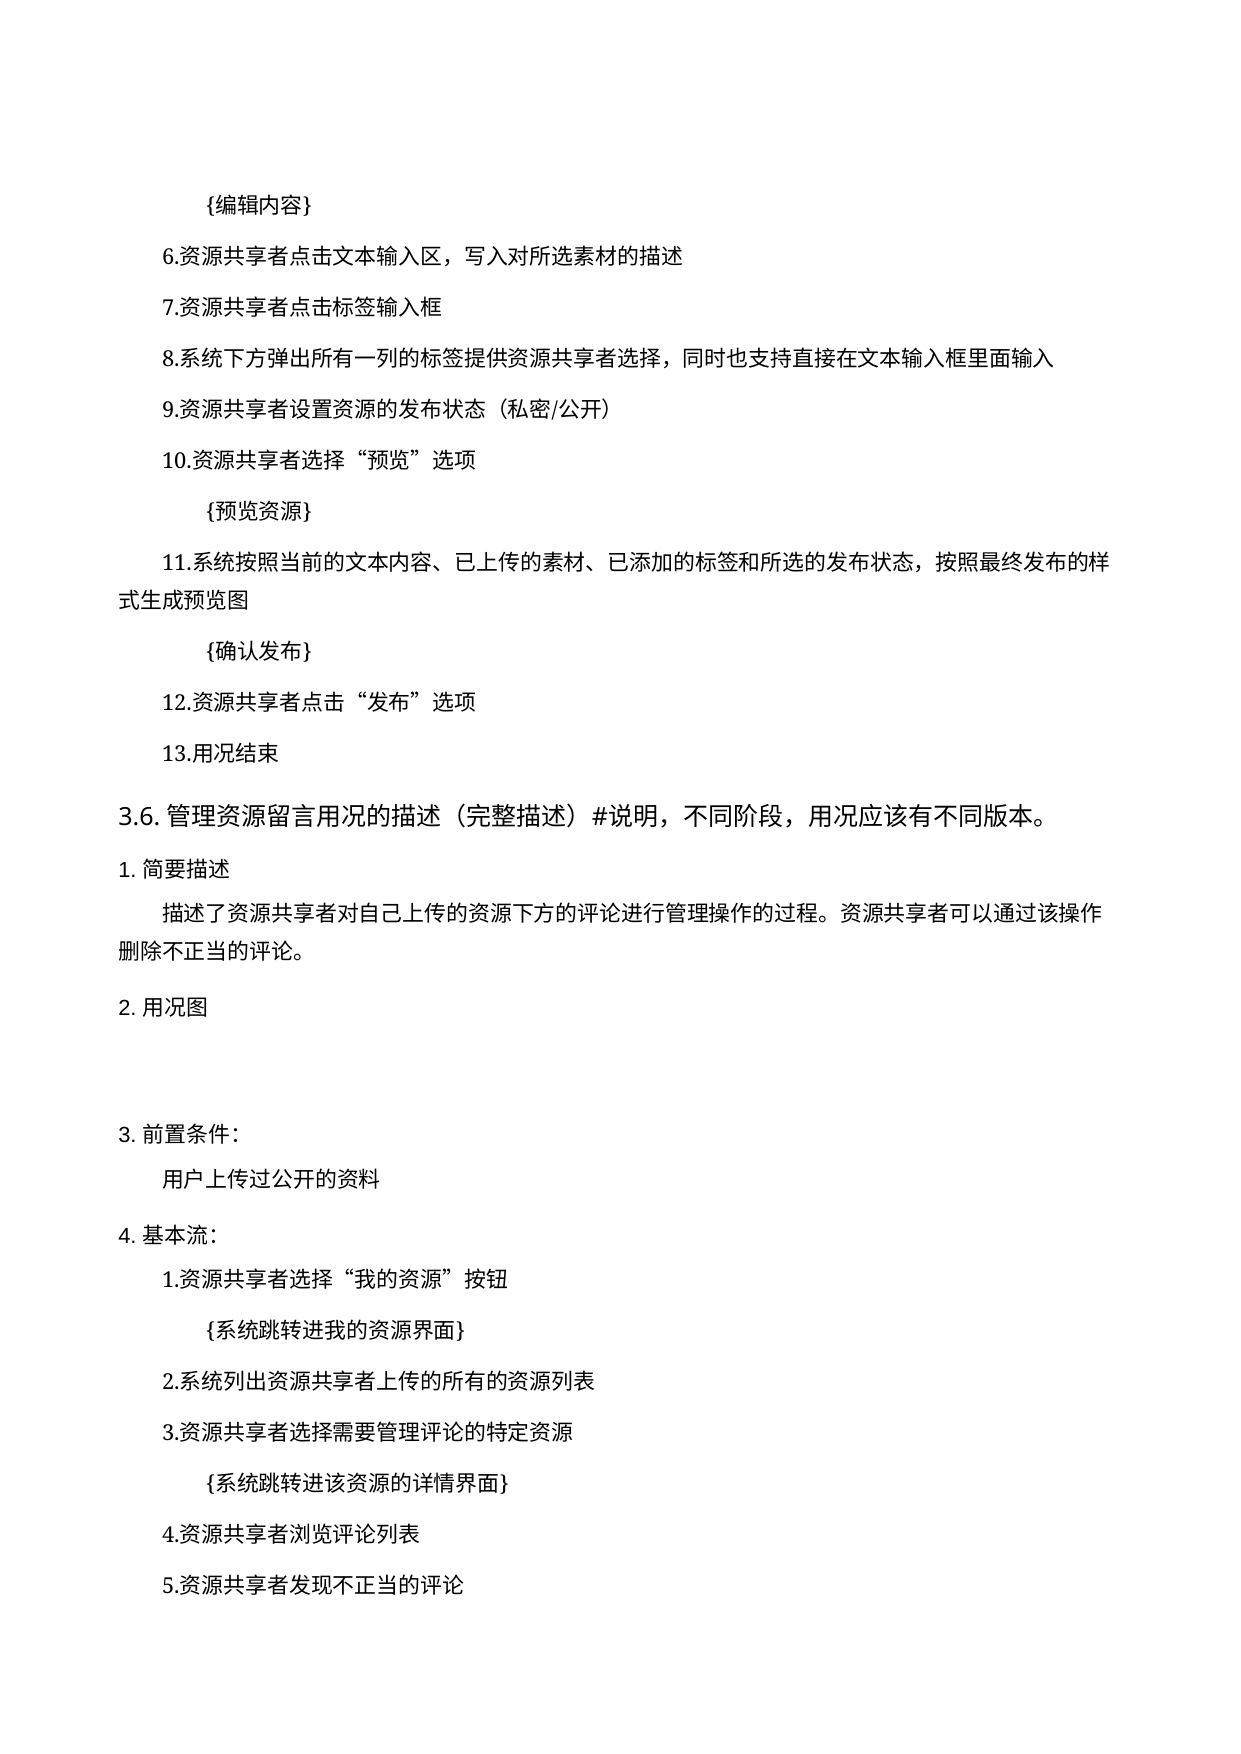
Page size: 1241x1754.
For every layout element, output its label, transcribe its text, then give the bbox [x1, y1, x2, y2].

text {系统跳转进我的资源界面} [118, 1313, 1122, 1345]
subtitle 基本流： [118, 1218, 1122, 1249]
text 7.资源共享者点击标签输入框 [118, 290, 1122, 321]
text {确认发布} [118, 634, 1122, 666]
text 8.系统下方弹出所有一列的标签提供资源共享者选择，同时也支持直接在文本输入框里面输入 [118, 341, 1122, 372]
text 9.资源共享者设置资源的发布状态（私密/公开） [118, 392, 1122, 423]
text 11.系统按照当前的文本内容、已上传的素材、已添加的标签和所选的发布状态，按照最终发布的样式生成预览图 [118, 545, 1122, 614]
text 10.资源共享者选择“预览”选项 [118, 443, 1122, 474]
text 6.资源共享者点击文本输入区，写入对所选素材的描述 [118, 239, 1122, 270]
subtitle 简要描述 [118, 852, 1122, 883]
subtitle 用况图 [118, 990, 1122, 1022]
text 12.资源共享者点击“发布”选项 [118, 685, 1122, 717]
text {系统跳转进该资源的详情界面} [118, 1466, 1122, 1498]
text 描述了资源共享者对自己上传的资源下方的评论进行管理操作的过程。资源共享者可以通过该操作删除不正当的评论。 [118, 896, 1122, 966]
text 3.资源共享者选择需要管理评论的特定资源 [118, 1415, 1122, 1447]
subtitle 前置条件： [118, 1117, 1122, 1149]
text {预览资源} [118, 494, 1122, 526]
text 5.资源共享者发现不正当的评论 [118, 1568, 1122, 1600]
text {编辑内容} [118, 188, 1122, 219]
text 13.用况结束 [118, 736, 1122, 768]
subtitle 管理资源留言用况的描述（完整描述）#说明，不同阶段，用况应该有不同版本。 [118, 797, 1122, 833]
text 用户上传过公开的资料 [118, 1162, 1122, 1193]
text 4.资源共享者浏览评论列表 [118, 1517, 1122, 1549]
text 2.系统列出资源共享者上传的所有的资源列表 [118, 1364, 1122, 1396]
text 1.资源共享者选择“我的资源”按钮 [118, 1262, 1122, 1294]
